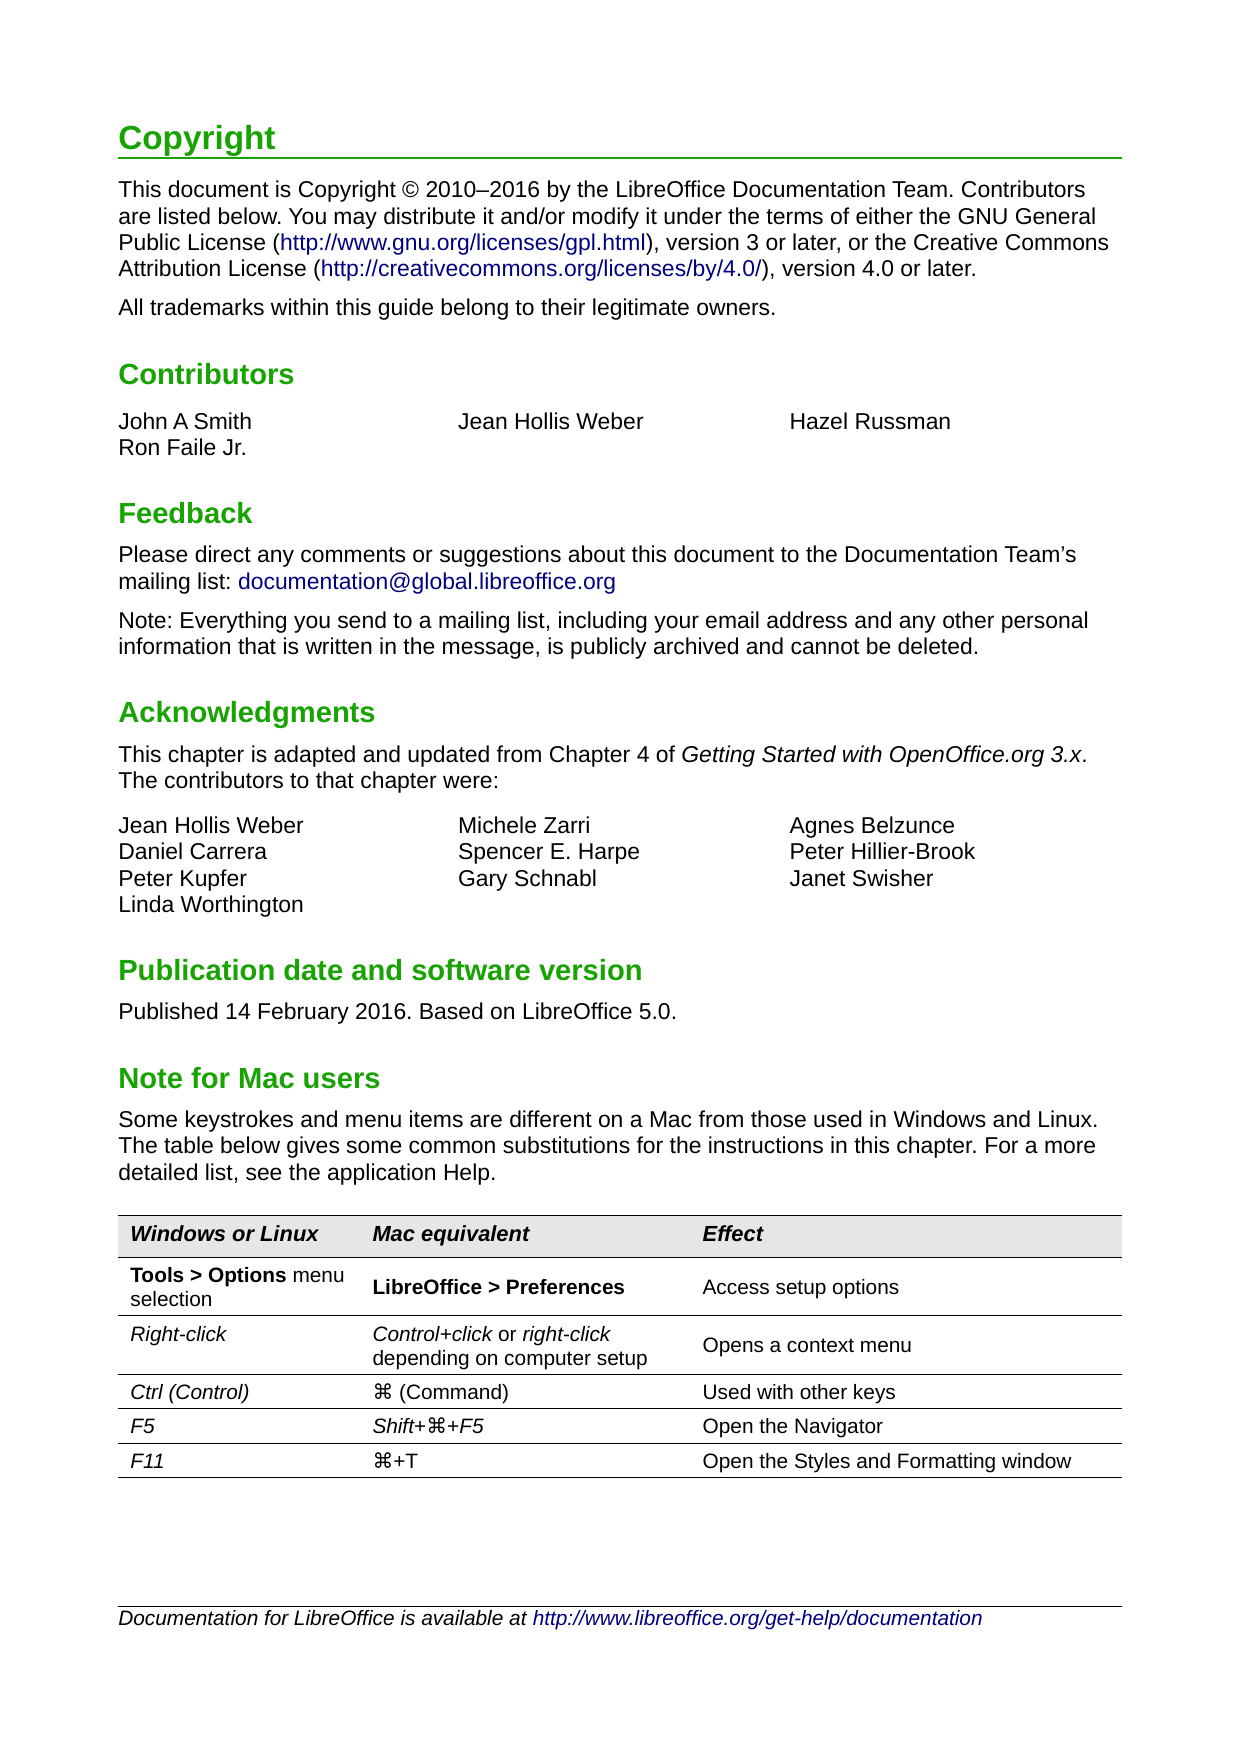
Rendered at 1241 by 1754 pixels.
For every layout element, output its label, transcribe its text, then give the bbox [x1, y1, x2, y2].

table_cell ⌘ (Command) [360, 1375, 690, 1408]
table_header Michele Zarri [458, 812, 789, 838]
table_cell F5 [118, 1409, 360, 1443]
table_header Mac equivalent [360, 1216, 690, 1257]
text All trademarks within this guide belong to their legitimate owners. [118, 294, 1122, 321]
table_cell Peter Kupfer [118, 865, 458, 891]
table_cell [789, 891, 1122, 917]
table_cell Ron Faile Jr. [118, 434, 458, 461]
subtitle Publication date and software version [118, 953, 1122, 986]
subtitle Note for Mac users [118, 1061, 1122, 1094]
table_header John A Smith [118, 408, 458, 434]
table_cell Used with other keys [690, 1375, 1122, 1408]
table_header Jean Hollis Weber [458, 408, 789, 434]
table_cell Tools > Options menu selection [118, 1258, 360, 1315]
table_cell Right-click [118, 1316, 360, 1374]
table_cell [458, 434, 789, 461]
table_cell Control+click or right-click depending on computer setup [360, 1316, 690, 1374]
subtitle Copyright [118, 118, 1122, 157]
text Published 14 February 2016. Based on LibreOffice 5.0. [118, 998, 1122, 1024]
text This chapter is adapted and updated from Chapter 4 of Getting Started with OpenOffice.org 3.x. The contributors to that chapter were: [118, 741, 1122, 793]
table_cell Open the Styles and Formatting window [690, 1444, 1122, 1477]
table_cell Open the Navigator [690, 1409, 1122, 1443]
table_cell F11 [118, 1444, 360, 1477]
table_cell ⌘+T [360, 1444, 690, 1477]
table_cell [789, 434, 1122, 461]
table_cell [458, 891, 789, 917]
text Some keystrokes and menu items are different on a Mac from those used in Windows and Linux. The table below gives some common substitutions for the instructions in this chapter. For a more detailed list, see the application Help. [118, 1106, 1122, 1185]
table_cell Shift+⌘+F5 [360, 1409, 690, 1443]
table_header Effect [690, 1216, 1122, 1257]
table_cell Ctrl (Control) [118, 1375, 360, 1408]
subtitle Contributors [118, 357, 1122, 390]
subtitle Feedback [118, 496, 1122, 530]
table_cell Spencer E. Harpe [458, 838, 789, 865]
text Note: Everything you send to a mailing list, including your email address and any other personal information that is written in the message, is publicly archived and cannot be deleted. [118, 607, 1122, 659]
subtitle Acknowledgments [118, 696, 1122, 729]
table_cell Opens a context menu [690, 1316, 1122, 1374]
table_header Agnes Belzunce [789, 812, 1122, 838]
table_cell Linda Worthington [118, 891, 458, 917]
table_cell Peter Hillier-Brook [789, 838, 1122, 865]
table_cell Janet Swisher [789, 865, 1122, 891]
text This document is Copyright © 2010–2016 by the LibreOffice Documentation Team. Contributors are listed below. You may distribute it and/or modify it under the terms of either the GNU General Public License (http://www.gnu.org/licenses/gpl.html), version 3 or later, or the Creative Commons Attribution License (http://creativecommons.org/licenses/by/4.0/), version 4.0 or later. [118, 176, 1122, 282]
table_header Jean Hollis Weber [118, 812, 458, 838]
table_header Windows or Linux [118, 1216, 360, 1257]
table_cell Gary Schnabl [458, 865, 789, 891]
table_cell Access setup options [690, 1258, 1122, 1315]
table_header Hazel Russman [789, 408, 1122, 434]
table_cell Daniel Carrera [118, 838, 458, 865]
table_cell LibreOffice > Preferences [360, 1258, 690, 1315]
text Please direct any comments or suggestions about this document to the Documentation Team’s mailing list: documentation@global.libreoffice.org [118, 541, 1122, 594]
